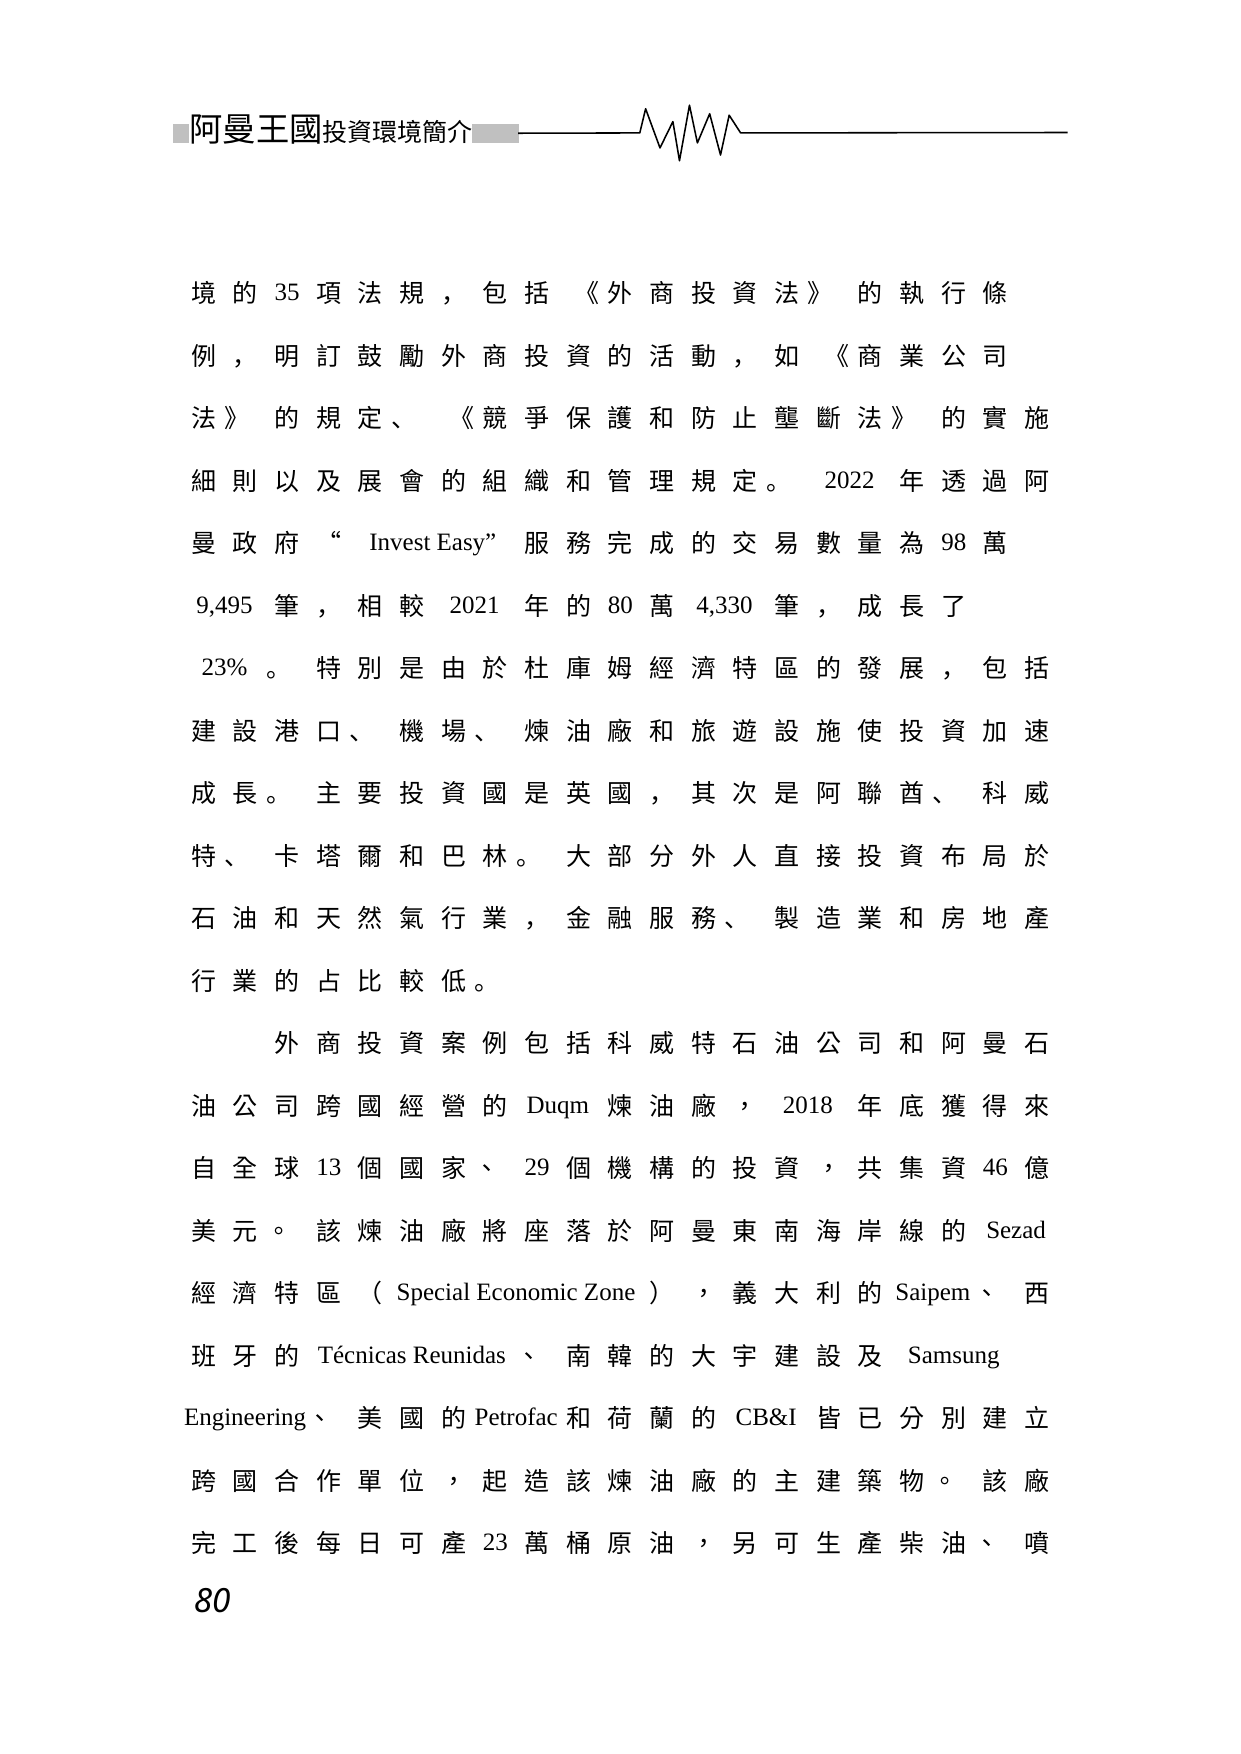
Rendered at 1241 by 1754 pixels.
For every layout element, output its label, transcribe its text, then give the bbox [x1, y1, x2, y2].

text 境的35項法規，包括《外商投資法》的執行條例，明訂鼓勵外商投資的活動，如《商業公司法》的規定、《競爭保護和防止壟斷法》的實施細則以及展會的組織和管理規定。2022年透過阿曼政府“Invest Easy”服務完成的交易數量為98萬9,495筆，相較2021年的80萬4,330筆，成長了23%。特別是由於杜庫姆經濟特區的發展，包括建設港口、機場、煉油廠和旅遊設施使投資加速成長。主要投資國是英國，其次是阿聯酋、科威特、卡塔爾和巴林。大部分外人直接投資布局於石油和天然氣行業，金融服務、製造業和房地產行業的占比較低。 [183, 250, 1058, 1000]
text 外商投資案例包括科威特石油公司和阿曼石油公司跨國經營的Duqm煉油廠，2018年底獲得來自全球13個國家、29個機構的投資，共集資46億美元。該煉油廠將座落於阿曼東南海岸線的Sezad經濟特區（Special Economic Zone），義大利的Saipem、西班牙的Técnicas Reunidas、南韓的大宇建設及Samsung Engineering、美國的Petrofac和荷蘭的CB&I皆已分別建立跨國合作單位，起造該煉油廠的主建築物。該廠完工後每日可產23萬桶原油，另可生產柴油、噴 [183, 1000, 1058, 1563]
